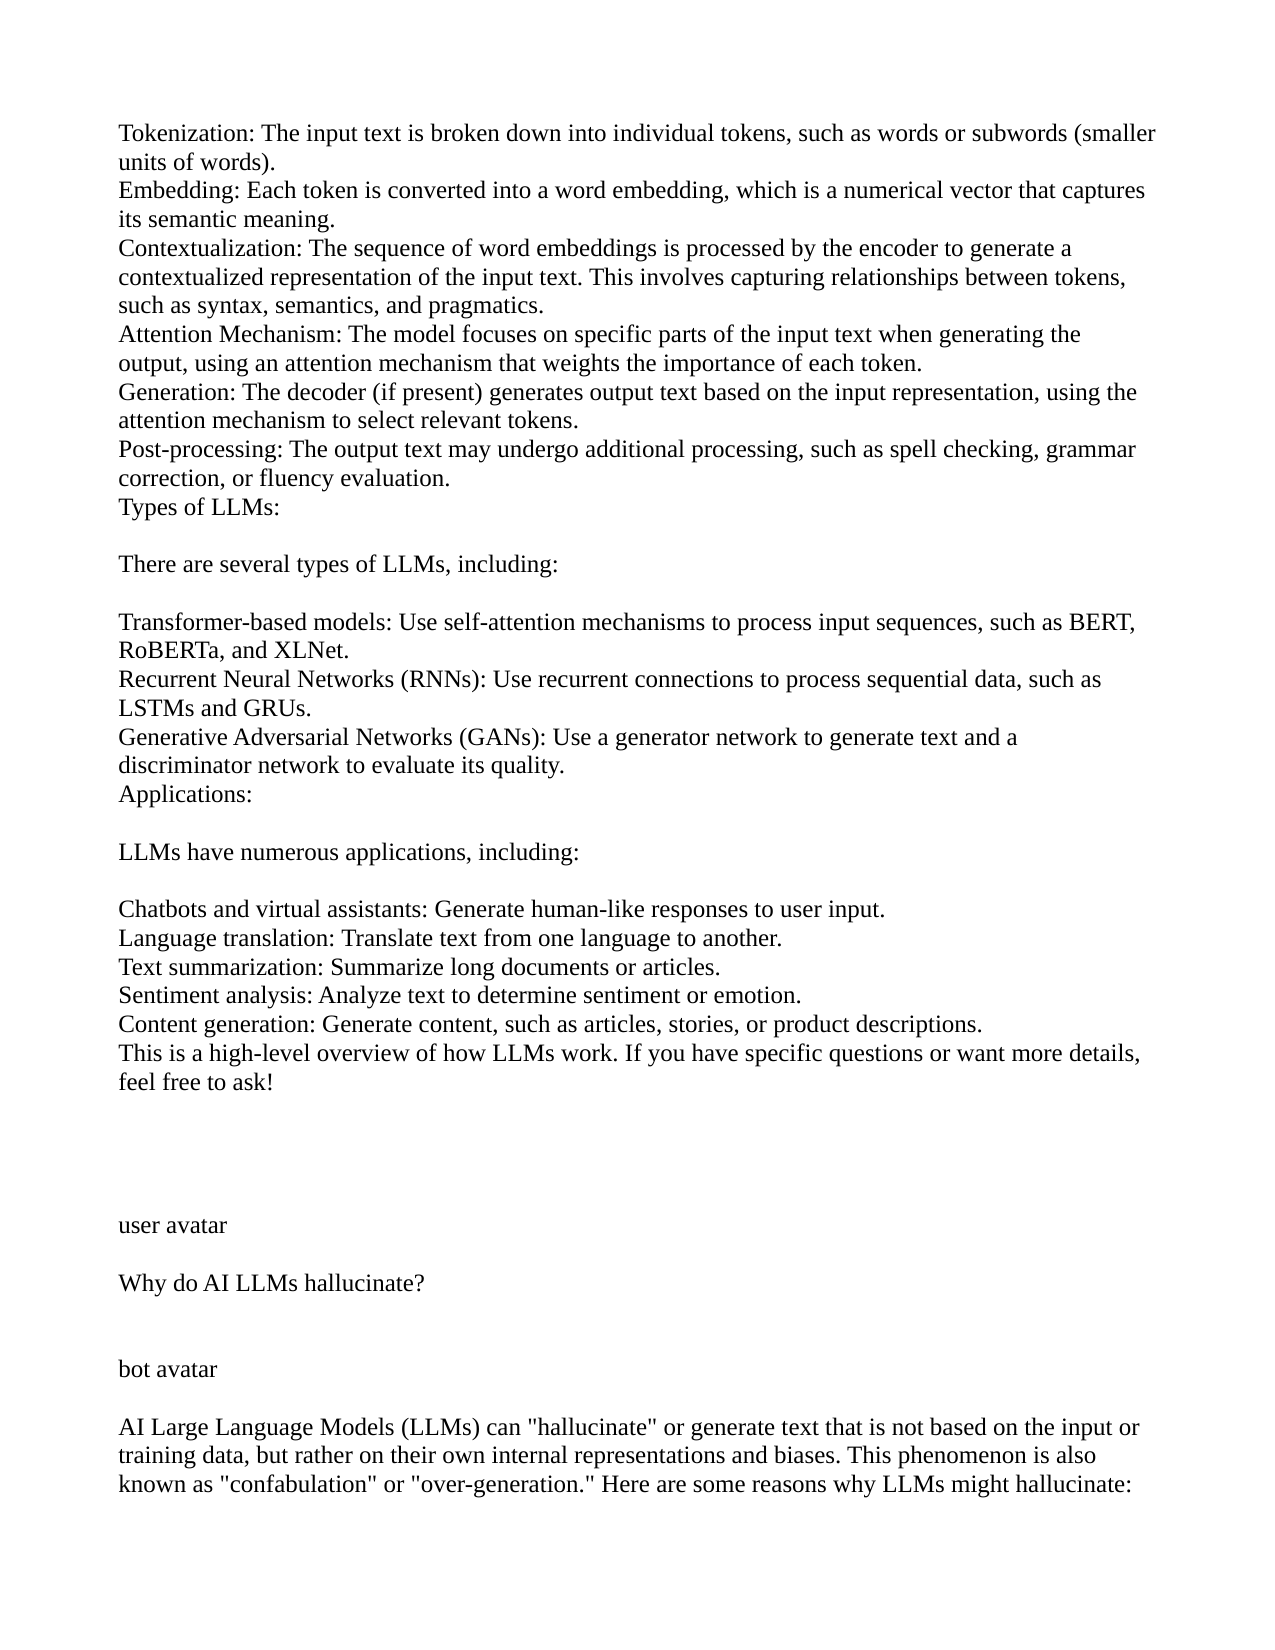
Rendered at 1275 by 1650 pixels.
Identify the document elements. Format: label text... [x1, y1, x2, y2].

text Attention Mechanism: The model focuses on specific parts of the input text when generating the output, using an attention mechanism that weights the importance of each token. [118, 319, 1157, 377]
text Generative Adversarial Networks (GANs): Use a generator network to generate text and a discriminator network to evaluate its quality. [118, 722, 1157, 779]
text Content generation: Generate content, such as articles, stories, or product descriptions. [118, 1009, 1157, 1038]
text Embedding: Each token is converted into a word embedding, which is a numerical vector that captures its semantic meaning. [118, 176, 1157, 233]
text Recurrent Neural Networks (RNNs): Use recurrent connections to process sequential data, such as LSTMs and GRUs. [118, 664, 1157, 722]
text Generation: The decoder (if present) generates output text based on the input representation, using the attention mechanism to select relevant tokens. [118, 377, 1157, 434]
text Why do AI LLMs hallucinate? [118, 1268, 1157, 1297]
text Applications: [118, 779, 1157, 808]
text AI Large Language Models (LLMs) can "hallucinate" or generate text that is not based on the input or training data, but rather on their own internal representations and biases. This phenomenon is also known as "confabulation" or "over-generation." Here are some reasons why LLMs might hallucinate: [118, 1412, 1157, 1498]
text user avatar [118, 1211, 1157, 1239]
text There are several types of LLMs, including: [118, 549, 1157, 578]
text Language translation: Translate text from one language to another. [118, 923, 1157, 952]
text Types of LLMs: [118, 492, 1157, 521]
text Tokenization: The input text is broken down into individual tokens, such as words or subwords (smaller units of words). [118, 118, 1157, 176]
text Chatbots and virtual assistants: Generate human-like responses to user input. [118, 894, 1157, 923]
text Transformer-based models: Use self-attention mechanisms to process input sequences, such as BERT, RoBERTa, and XLNet. [118, 607, 1157, 664]
text Text summarization: Summarize long documents or articles. [118, 952, 1157, 981]
text bot avatar [118, 1354, 1157, 1383]
text Sentiment analysis: Analyze text to determine sentiment or emotion. [118, 981, 1157, 1009]
text Post-processing: The output text may undergo additional processing, such as spell checking, grammar correction, or fluency evaluation. [118, 434, 1157, 492]
text LLMs have numerous applications, including: [118, 837, 1157, 866]
text This is a high-level overview of how LLMs work. If you have specific questions or want more details, feel free to ask! [118, 1038, 1157, 1096]
text Contextualization: The sequence of word embeddings is processed by the encoder to generate a contextualized representation of the input text. This involves capturing relationships between tokens, such as syntax, semantics, and pragmatics. [118, 233, 1157, 319]
